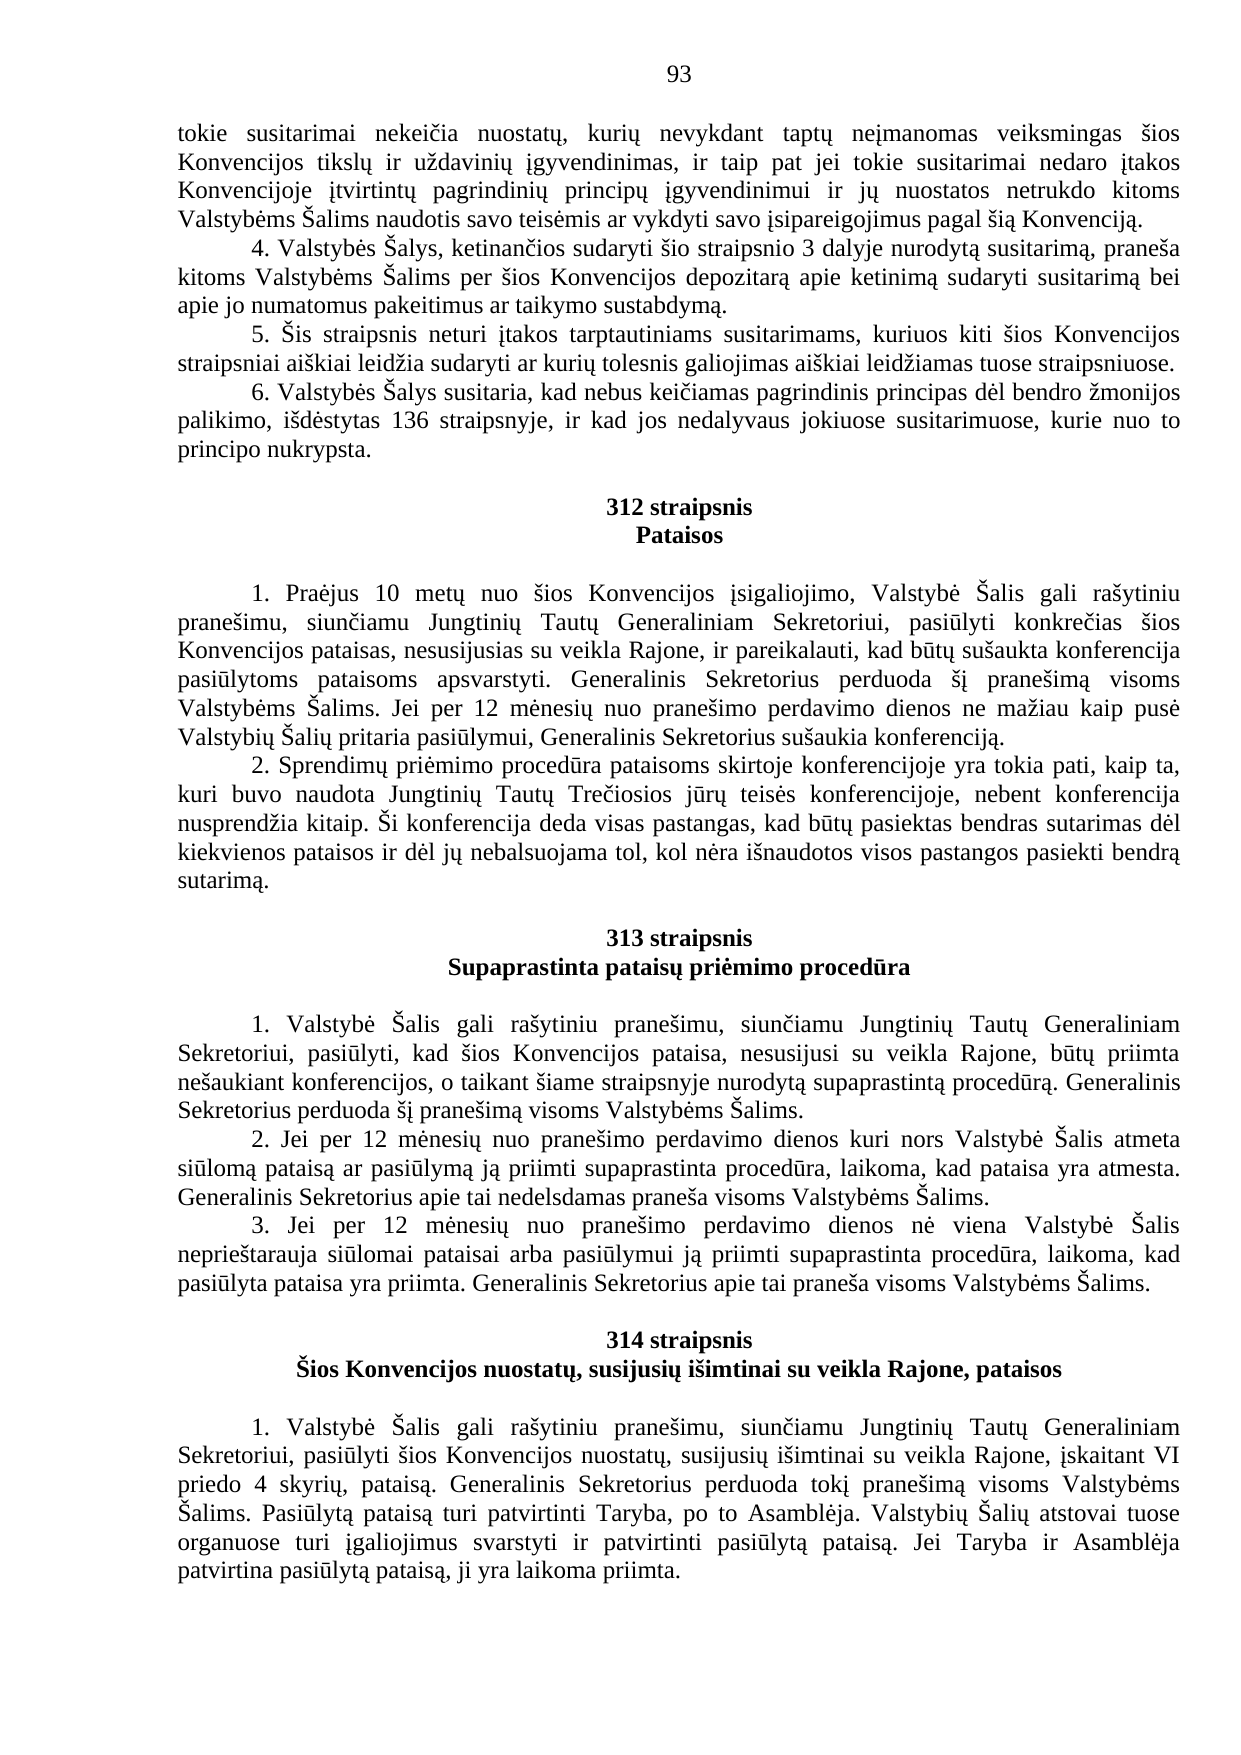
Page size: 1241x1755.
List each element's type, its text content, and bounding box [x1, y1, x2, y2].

text 3. Jei per 12 mėnesių nuo pranešimo perdavimo dienos nė viena Valstybė Šalis neprieštarauja siūlomai pataisai arba pasiūlymui ją priimti supaprastinta procedūra, laikoma, kad pasiūlyta pataisa yra priimta. Generalinis Sekretorius apie tai praneša visoms Valstybėms Šalims. [177, 1211, 1181, 1297]
text 5. Šis straipsnis neturi įtakos tarptautiniams susitarimams, kuriuos kiti šios Konvencijos straipsniai aiškiai leidžia sudaryti ar kurių tolesnis galiojimas aiškiai leidžiamas tuose straipsniuose. [177, 319, 1181, 377]
text 6. Valstybės Šalys susitaria, kad nebus keičiamas pagrindinis principas dėl bendro žmonijos palikimo, išdėstytas 136 straipsnyje, ir kad jos nedalyvaus jokiuose susitarimuose, kurie nuo to principo nukrypsta. [177, 377, 1181, 463]
text Šios Konvencijos nuostatų, susijusių išimtinai su veikla Rajone, pataisos [177, 1354, 1181, 1383]
text 313 straipsnis [177, 923, 1181, 952]
text 1. Praėjus 10 metų nuo šios Konvencijos įsigaliojimo, Valstybė Šalis gali rašytiniu pranešimu, siunčiamu Jungtinių Tautų Generaliniam Sekretoriui, pasiūlyti konkrečias šios Konvencijos pataisas, nesusijusias su veikla Rajone, ir pareikalauti, kad būtų sušaukta konferencija pasiūlytoms pataisoms apsvarstyti. Generalinis Sekretorius perduoda šį pranešimą visoms Valstybėms Šalims. Jei per 12 mėnesių nuo pranešimo perdavimo dienos ne mažiau kaip pusė Valstybių Šalių pritaria pasiūlymui, Generalinis Sekretorius sušaukia konferenciją. [177, 578, 1181, 751]
text 4. Valstybės Šalys, ketinančios sudaryti šio straipsnio 3 dalyje nurodytą susitarimą, praneša kitoms Valstybėms Šalims per šios Konvencijos depozitarą apie ketinimą sudaryti susitarimą bei apie jo numatomus pakeitimus ar taikymo sustabdymą. [177, 233, 1181, 319]
text 2. Sprendimų priėmimo procedūra pataisoms skirtoje konferencijoje yra tokia pati, kaip ta, kuri buvo naudota Jungtinių Tautų Trečiosios jūrų teisės konferencijoje, nebent konferencija nusprendžia kitaip. Ši konferencija deda visas pastangas, kad būtų pasiektas bendras sutarimas dėl kiekvienos pataisos ir dėl jų nebalsuojama tol, kol nėra išnaudotos visos pastangos pasiekti bendrą sutarimą. [177, 751, 1181, 894]
text 1. Valstybė Šalis gali rašytiniu pranešimu, siunčiamu Jungtinių Tautų Generaliniam Sekretoriui, pasiūlyti šios Konvencijos nuostatų, susijusių išimtinai su veikla Rajone, įskaitant VI priedo 4 skyrių, pataisą. Generalinis Sekretorius perduoda tokį pranešimą visoms Valstybėms Šalims. Pasiūlytą pataisą turi patvirtinti Taryba, po to Asamblėja. Valstybių Šalių atstovai tuose organuose turi įgaliojimus svarstyti ir patvirtinti pasiūlytą pataisą. Jei Taryba ir Asamblėja patvirtina pasiūlytą pataisą, ji yra laikoma priimta. [177, 1412, 1181, 1584]
text 312 straipsnis [177, 492, 1181, 521]
text 1. Valstybė Šalis gali rašytiniu pranešimu, siunčiamu Jungtinių Tautų Generaliniam Sekretoriui, pasiūlyti, kad šios Konvencijos pataisa, nesusijusi su veikla Rajone, būtų priimta nešaukiant konferencijos, o taikant šiame straipsnyje nurodytą supaprastintą procedūrą. Generalinis Sekretorius perduoda šį pranešimą visoms Valstybėms Šalims. [177, 1009, 1181, 1124]
text 314 straipsnis [177, 1326, 1181, 1354]
text tokie susitarimai nekeičia nuostatų, kurių nevykdant taptų neįmanomas veiksmingas šios Konvencijos tikslų ir uždavinių įgyvendinimas, ir taip pat jei tokie susitarimai nedaro įtakos Konvencijoje įtvirtintų pagrindinių principų įgyvendinimui ir jų nuostatos netrukdo kitoms Valstybėms Šalims naudotis savo teisėmis ar vykdyti savo įsipareigojimus pagal šią Konvenciją. [177, 118, 1181, 233]
text 2. Jei per 12 mėnesių nuo pranešimo perdavimo dienos kuri nors Valstybė Šalis atmeta siūlomą pataisą ar pasiūlymą ją priimti supaprastinta procedūra, laikoma, kad pataisa yra atmesta. Generalinis Sekretorius apie tai nedelsdamas praneša visoms Valstybėms Šalims. [177, 1124, 1181, 1211]
text Supaprastinta pataisų priėmimo procedūra [177, 952, 1181, 981]
text Pataisos [177, 521, 1181, 549]
